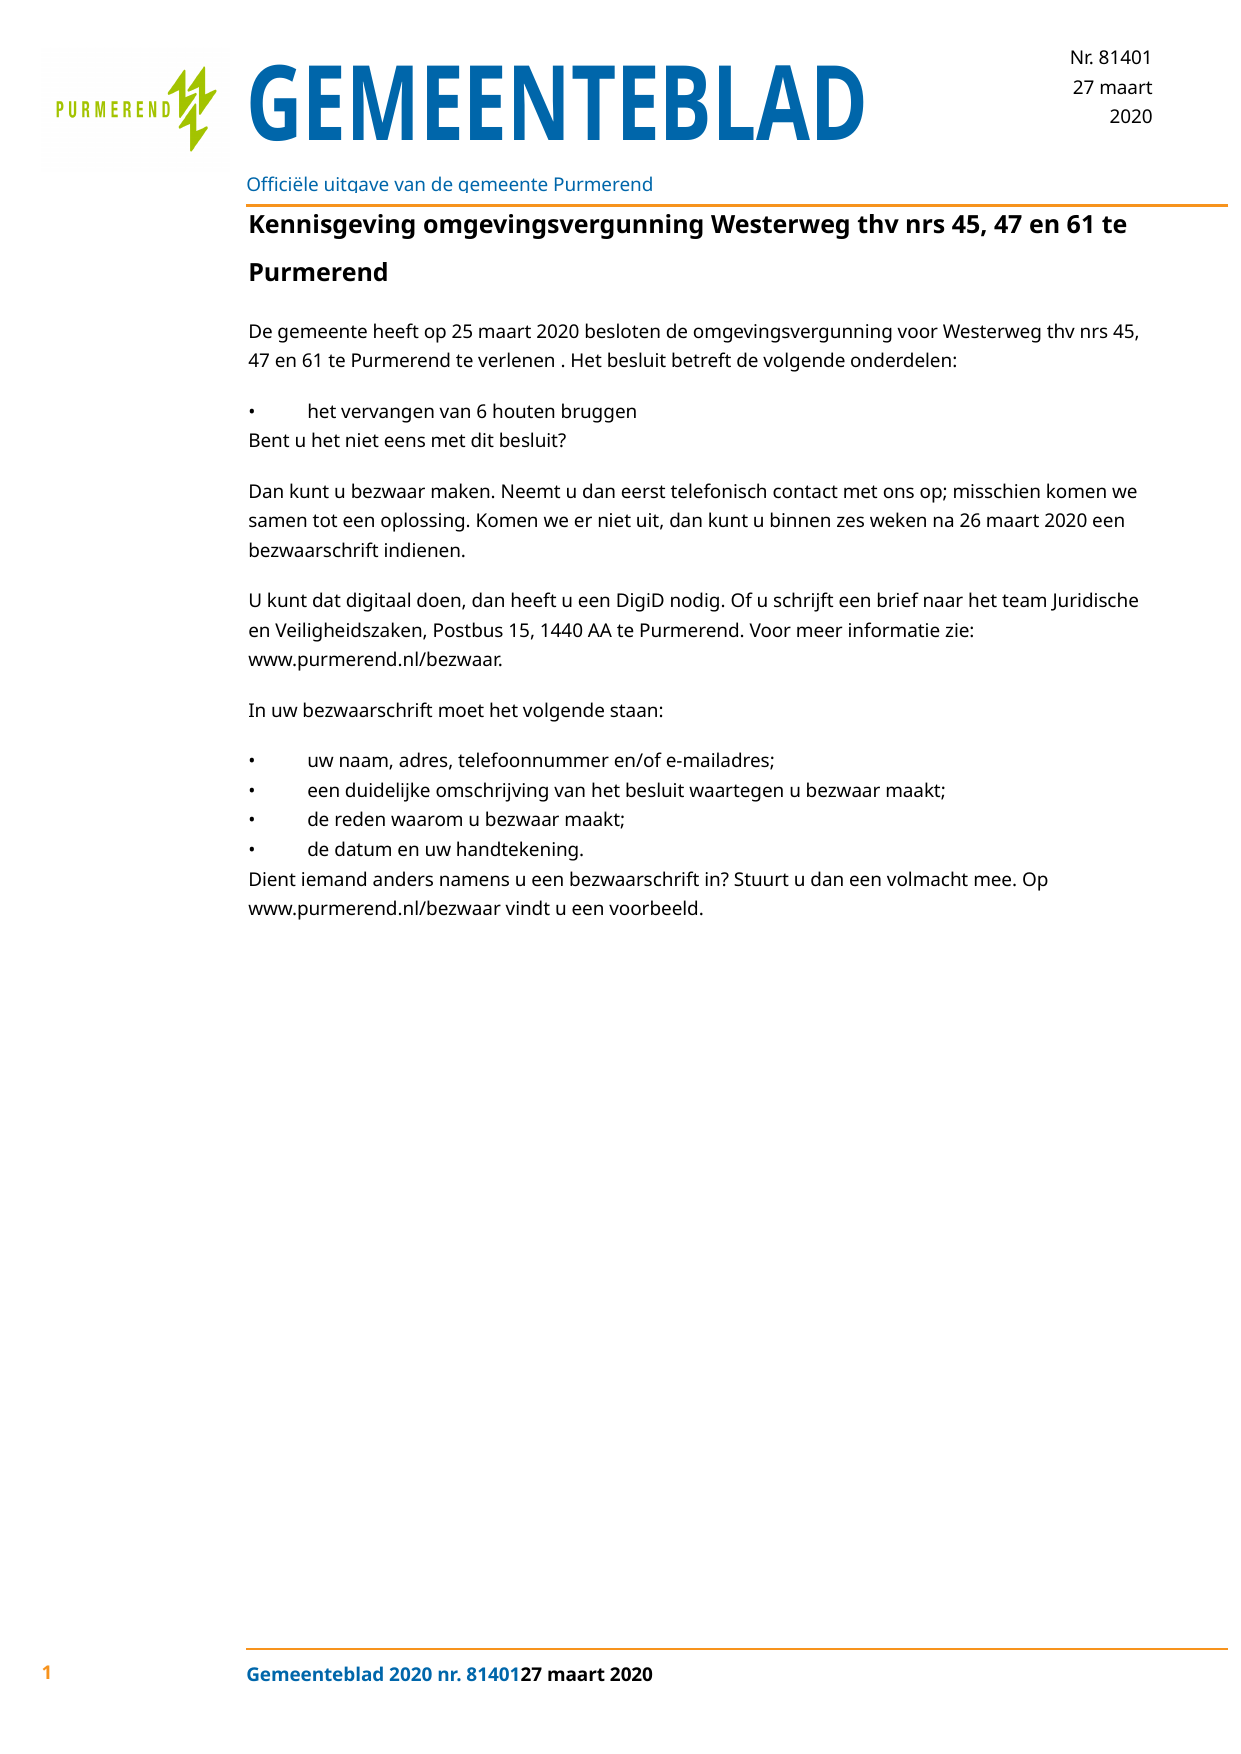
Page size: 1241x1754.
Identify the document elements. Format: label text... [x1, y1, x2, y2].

list het vervangen van 6 houten bruggen [248, 398, 1152, 424]
text Dient iemand anders namens u een bezwaarschrift in? Stuurt u dan een volmacht mee. Op www.purmerend.nl/bezwaar vindt u een voorbeeld. [248, 866, 1152, 921]
text De gemeente heeft op 25 maart 2020 besloten de omgevingsvergunning voor Westerweg thv nrs 45, 47 en 61 te Purmerend te verlenen . Het besluit betreft de volgende onderdelen: [248, 318, 1152, 373]
list de datum en uw handtekening. [248, 836, 1152, 862]
list uw naam, adres, telefoonnummer en/of e-mailadres; [248, 747, 1152, 773]
text Bent u het niet eens met dit besluit? [248, 427, 1152, 453]
text Kennisgeving omgevingsvergunning Westerweg thv nrs 45, 47 en 61 te Purmerend [248, 207, 1152, 288]
list de reden waarom u bezwaar maakt; [248, 807, 1152, 832]
list een duidelijke omschrijving van het besluit waartegen u bezwaar maakt; [248, 777, 1152, 803]
text In uw bezwaarschrift moet het volgende staan: [248, 697, 1152, 723]
picture [41, 47, 231, 172]
text Dan kunt u bezwaar maken. Neemt u dan eerst telefonisch contact met ons op; misschien komen we samen tot een oplossing. Komen we er niet uit, dan kunt u binnen zes weken na 26 maart 2020 een bezwaarschrift indienen. [248, 478, 1152, 563]
text U kunt dat digitaal doen, dan heeft u een DigiD nodig. Of u schrijft een brief naar het team Juridische en Veiligheidszaken, Postbus 15, 1440 AA te Purmerend. Voor meer informatie zie: www.purmerend.nl/bezwaar. [248, 587, 1152, 672]
